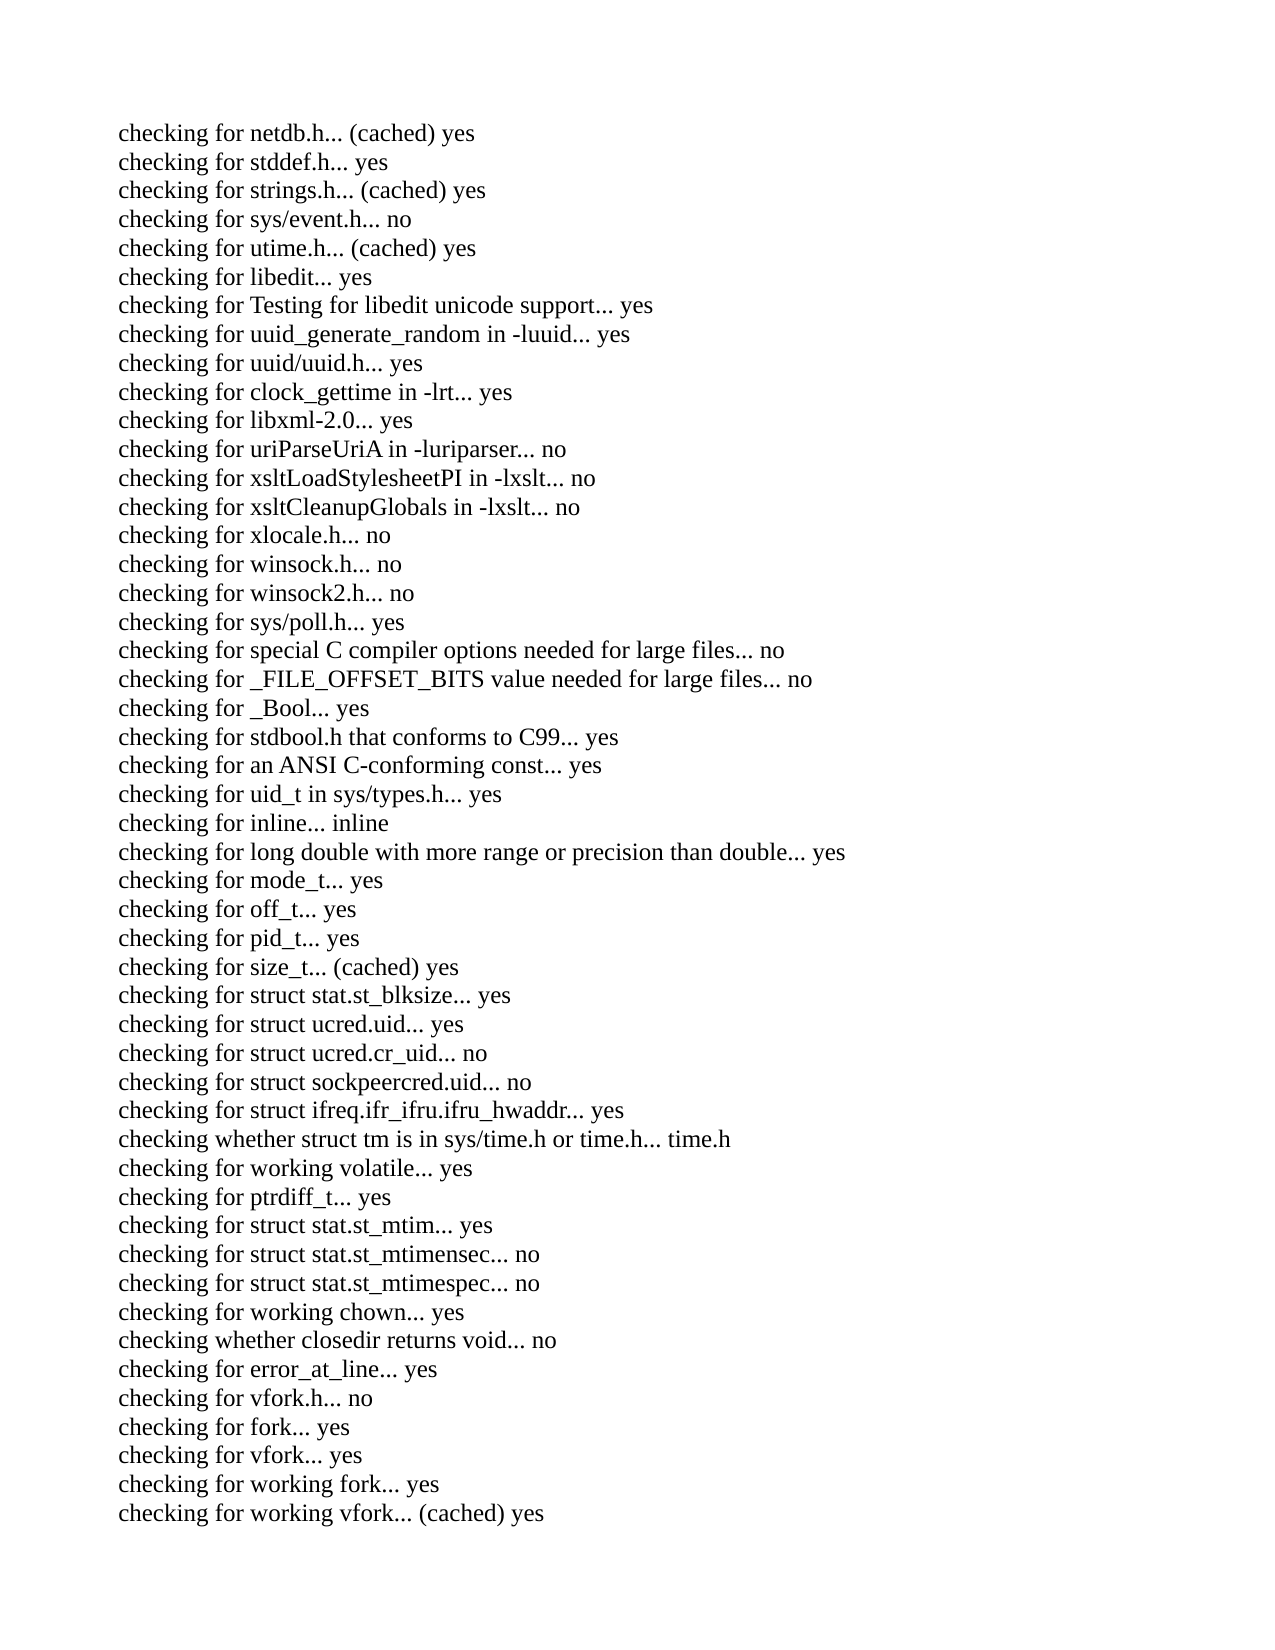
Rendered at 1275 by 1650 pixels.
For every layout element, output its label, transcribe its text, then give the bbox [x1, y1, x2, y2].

text checking for working fork... yes [118, 1469, 1157, 1498]
text checking for libxml-2.0... yes [118, 406, 1157, 434]
text checking for _FILE_OFFSET_BITS value needed for large files... no [118, 664, 1157, 693]
text checking for error_at_line... yes [118, 1354, 1157, 1383]
text checking for fork... yes [118, 1412, 1157, 1441]
text checking for special C compiler options needed for large files... no [118, 636, 1157, 664]
text checking for winsock.h... no [118, 549, 1157, 578]
text checking for netdb.h... (cached) yes [118, 118, 1157, 147]
text checking for off_t... yes [118, 894, 1157, 923]
text checking whether struct tm is in sys/time.h or time.h... time.h [118, 1124, 1157, 1153]
text checking for _Bool... yes [118, 693, 1157, 722]
text checking for stdbool.h that conforms to C99... yes [118, 722, 1157, 751]
text checking for libedit... yes [118, 262, 1157, 291]
text checking for xlocale.h... no [118, 521, 1157, 549]
text checking for xsltLoadStylesheetPI in -lxslt... no [118, 463, 1157, 492]
text checking for clock_gettime in -lrt... yes [118, 377, 1157, 406]
text checking for uriParseUriA in -luriparser... no [118, 434, 1157, 463]
text checking for uuid/uuid.h... yes [118, 348, 1157, 377]
text checking for struct sockpeercred.uid... no [118, 1067, 1157, 1096]
text checking for sys/poll.h... yes [118, 607, 1157, 636]
text checking for pid_t... yes [118, 923, 1157, 952]
text checking for struct stat.st_blksize... yes [118, 981, 1157, 1009]
text checking for vfork.h... no [118, 1383, 1157, 1412]
text checking for struct ucred.cr_uid... no [118, 1038, 1157, 1067]
text checking for struct stat.st_mtim... yes [118, 1211, 1157, 1239]
text checking for inline... inline [118, 808, 1157, 837]
text checking for working volatile... yes [118, 1153, 1157, 1182]
text checking for vfork... yes [118, 1441, 1157, 1469]
text checking for sys/event.h... no [118, 204, 1157, 233]
text checking for size_t... (cached) yes [118, 952, 1157, 981]
text checking for working vfork... (cached) yes [118, 1498, 1157, 1527]
text checking for long double with more range or precision than double... yes [118, 837, 1157, 866]
text checking for working chown... yes [118, 1297, 1157, 1326]
text checking for winsock2.h... no [118, 578, 1157, 607]
text checking for mode_t... yes [118, 866, 1157, 894]
text checking for an ANSI C-conforming const... yes [118, 751, 1157, 779]
text checking for struct ucred.uid... yes [118, 1009, 1157, 1038]
text checking for strings.h... (cached) yes [118, 176, 1157, 204]
text checking whether closedir returns void... no [118, 1326, 1157, 1354]
text checking for struct stat.st_mtimensec... no [118, 1239, 1157, 1268]
text checking for utime.h... (cached) yes [118, 233, 1157, 262]
text checking for xsltCleanupGlobals in -lxslt... no [118, 492, 1157, 521]
text checking for stddef.h... yes [118, 147, 1157, 176]
text checking for ptrdiff_t... yes [118, 1182, 1157, 1211]
text checking for uuid_generate_random in -luuid... yes [118, 319, 1157, 348]
text checking for struct stat.st_mtimespec... no [118, 1268, 1157, 1297]
text checking for uid_t in sys/types.h... yes [118, 779, 1157, 808]
text checking for Testing for libedit unicode support... yes [118, 291, 1157, 319]
text checking for struct ifreq.ifr_ifru.ifru_hwaddr... yes [118, 1096, 1157, 1124]
